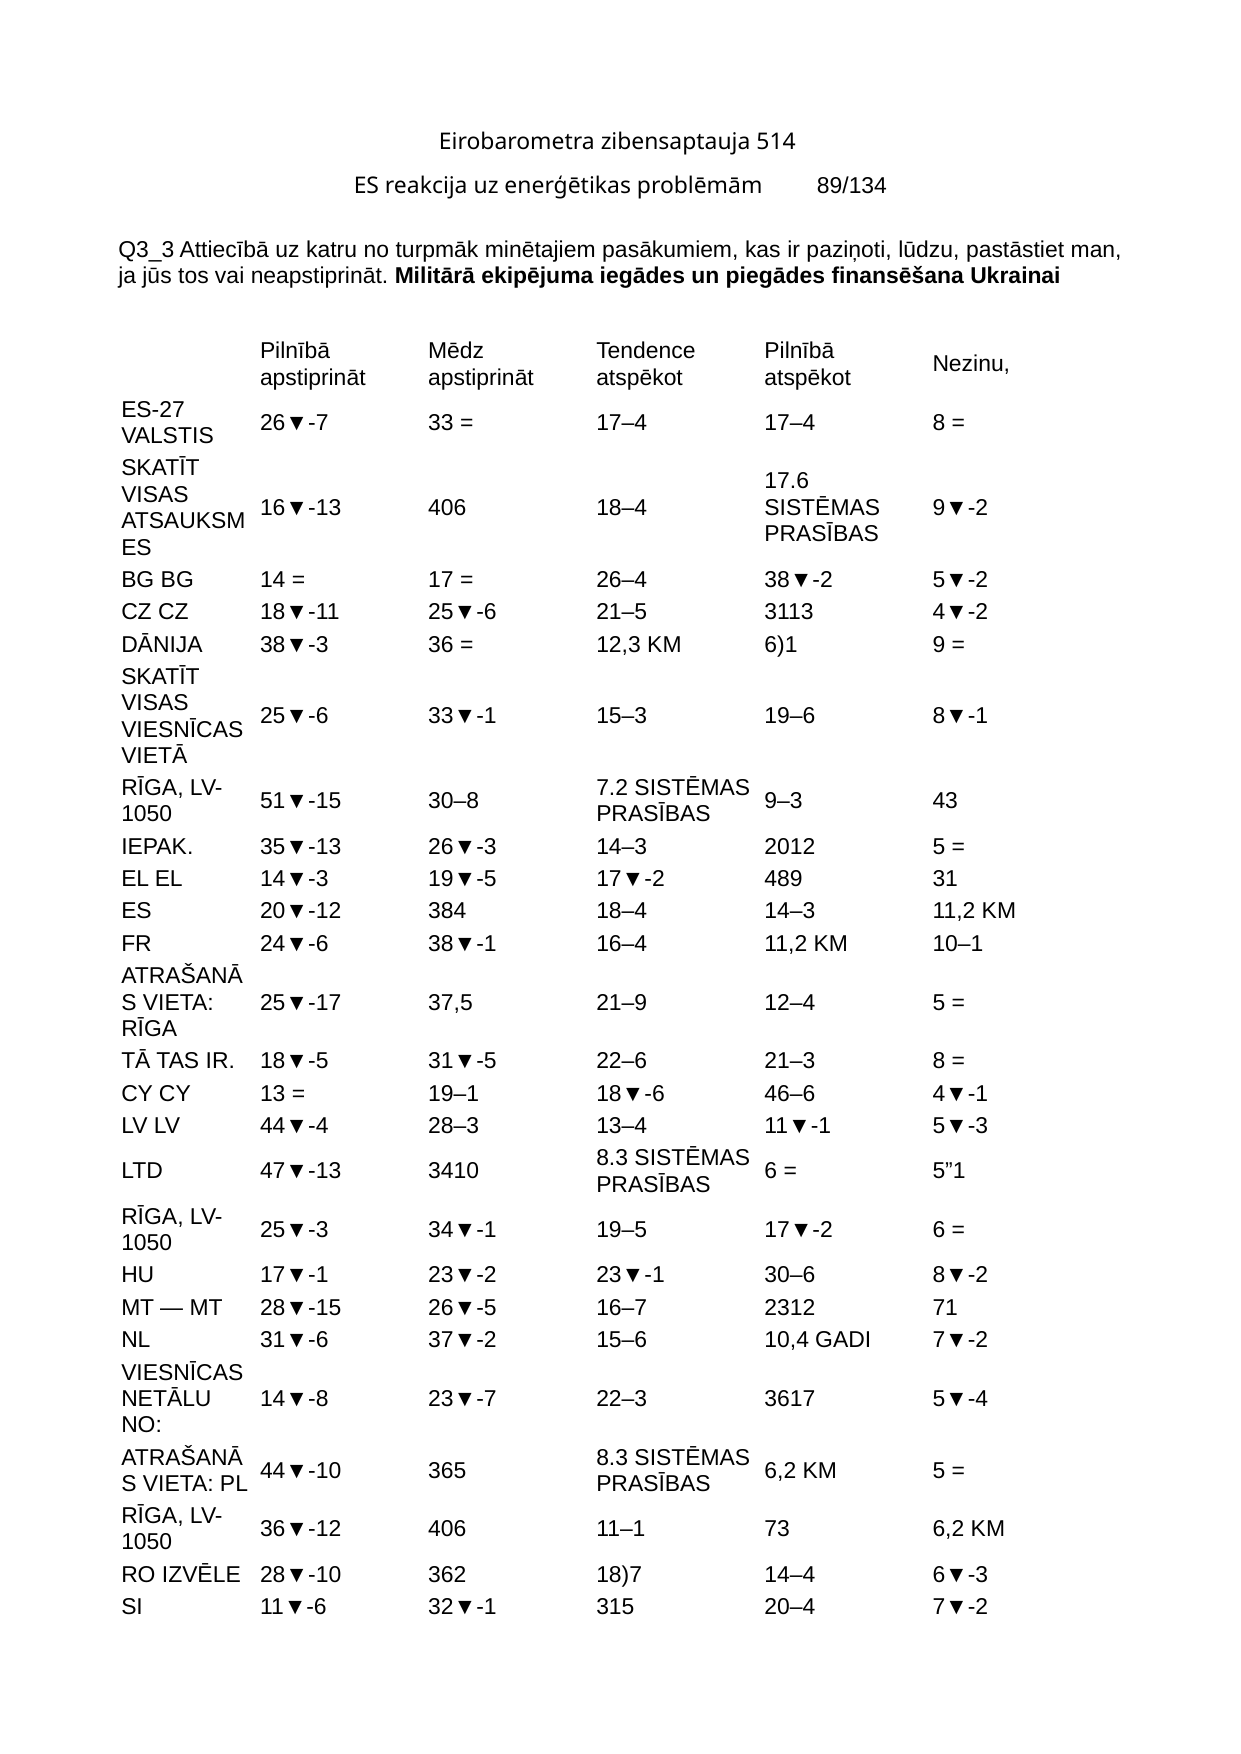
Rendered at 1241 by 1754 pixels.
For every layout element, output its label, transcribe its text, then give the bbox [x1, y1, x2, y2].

table_cell 25▼-17 [257, 959, 425, 1044]
table_cell 34▼-1 [425, 1200, 593, 1258]
table_cell 23▼-1 [593, 1259, 761, 1291]
table_cell TĀ TAS IR. [118, 1044, 257, 1077]
table_cell 15–6 [593, 1323, 761, 1356]
table_cell 4▼-1 [929, 1077, 1097, 1109]
table_cell 8 = [929, 393, 1097, 451]
table_cell FR [118, 927, 257, 959]
table_cell 5 = [929, 1441, 1097, 1499]
table_cell 17▼-2 [593, 862, 761, 894]
table_cell SKATĪT VISAS ATSAUKSMES [118, 451, 257, 563]
table_cell 30–6 [761, 1259, 929, 1291]
table_cell 37,5 [425, 959, 593, 1044]
table_cell 36 = [425, 628, 593, 660]
table_header [118, 334, 257, 393]
table_header Mēdz apstiprināt [425, 334, 593, 393]
table_cell 31▼-5 [425, 1044, 593, 1077]
table_cell 406 [425, 1499, 593, 1558]
table_cell 35▼-13 [257, 830, 425, 862]
table_cell 22–6 [593, 1044, 761, 1077]
table_cell RĪGA, LV-1050 [118, 1200, 257, 1258]
table_cell 20▼-12 [257, 895, 425, 927]
table_cell HU [118, 1259, 257, 1291]
table_cell ATRAŠANĀS VIETA: RĪGA [118, 959, 257, 1044]
table_cell SI [118, 1590, 257, 1622]
table_cell ES [118, 895, 257, 927]
table_cell 7▼-2 [929, 1590, 1097, 1622]
table_cell SKATĪT VISAS VIESNĪCAS VIETĀ [118, 660, 257, 771]
table_cell 16▼-13 [257, 451, 425, 563]
table_cell 26▼-7 [257, 393, 425, 451]
table_cell 6 = [929, 1200, 1097, 1258]
table_cell 8▼-1 [929, 660, 1097, 771]
table_cell 21–3 [761, 1044, 929, 1077]
table_cell 5▼-4 [929, 1356, 1097, 1441]
table_cell 8.3 SISTĒMAS PRASĪBAS [593, 1441, 761, 1499]
table_cell 46–6 [761, 1077, 929, 1109]
table_cell 26–4 [593, 563, 761, 595]
table_cell 9–3 [761, 771, 929, 830]
table_cell 11,2 KM [761, 927, 929, 959]
table_cell 489 [761, 862, 929, 894]
table_cell 6,2 KM [761, 1441, 929, 1499]
table_cell 11–1 [593, 1499, 761, 1558]
table_cell ES-27 VALSTIS [118, 393, 257, 451]
table_cell 11,2 KM [929, 895, 1097, 927]
table_cell 31▼-6 [257, 1323, 425, 1356]
table_cell 37▼-2 [425, 1323, 593, 1356]
table_cell 43 [929, 771, 1097, 830]
table_cell LV LV [118, 1109, 257, 1141]
table_cell 26▼-5 [425, 1291, 593, 1323]
table_cell 8 = [929, 1044, 1097, 1077]
table_cell 5 = [929, 830, 1097, 862]
table_cell ATRAŠANĀS VIETA: PL [118, 1441, 257, 1499]
table_cell 19▼-5 [425, 862, 593, 894]
table_cell 16–4 [593, 927, 761, 959]
table_cell 73 [761, 1499, 929, 1558]
text Q3_3 Attiecībā uz katru no turpmāk minētajiem pasākumiem, kas ir paziņoti, lūdzu, pastāstiet man, ja jūs tos vai neapstiprināt. Militārā ekipējuma iegādes un piegādes finansēšana Ukrainai [118, 236, 1122, 289]
table_cell 71 [929, 1291, 1097, 1323]
table_cell 47▼-13 [257, 1141, 425, 1200]
table_cell 12,3 KM [593, 628, 761, 660]
table_cell 5▼-3 [929, 1109, 1097, 1141]
table_cell 384 [425, 895, 593, 927]
table_cell 24▼-6 [257, 927, 425, 959]
table_cell 13 = [257, 1077, 425, 1109]
table_cell 6▼-3 [929, 1558, 1097, 1590]
table_cell 8.3 SISTĒMAS PRASĪBAS [593, 1141, 761, 1200]
table_cell 7▼-2 [929, 1323, 1097, 1356]
table_cell 15–3 [593, 660, 761, 771]
table_cell 23▼-2 [425, 1259, 593, 1291]
table_cell 18▼-11 [257, 595, 425, 627]
table_cell 30–8 [425, 771, 593, 830]
table_cell 10,4 GADI [761, 1323, 929, 1356]
table_cell 18▼-6 [593, 1077, 761, 1109]
table_cell 17▼-2 [761, 1200, 929, 1258]
table_cell 11▼-1 [761, 1109, 929, 1141]
table_cell MT — MT [118, 1291, 257, 1323]
table_cell BG BG [118, 563, 257, 595]
table_header Pilnībā apstiprināt [257, 334, 425, 393]
table_cell 13–4 [593, 1109, 761, 1141]
table_cell 14▼-3 [257, 862, 425, 894]
table_header Nezinu, [929, 334, 1097, 393]
table_cell 14–3 [761, 895, 929, 927]
table_cell RO IZVĒLE [118, 1558, 257, 1590]
table_cell 25▼-3 [257, 1200, 425, 1258]
table_cell 17.6 SISTĒMAS PRASĪBAS [761, 451, 929, 563]
table_cell CZ CZ [118, 595, 257, 627]
table_cell VIESNĪCAS NETĀLU NO: [118, 1356, 257, 1441]
table_cell 9▼-2 [929, 451, 1097, 563]
table_cell 406 [425, 451, 593, 563]
table_cell 12–4 [761, 959, 929, 1044]
table_cell 18)7 [593, 1558, 761, 1590]
table_cell NL [118, 1323, 257, 1356]
table_cell 9 = [929, 628, 1097, 660]
table_cell 18–4 [593, 895, 761, 927]
table_cell 32▼-1 [425, 1590, 593, 1622]
table_cell 14▼-8 [257, 1356, 425, 1441]
table_cell 7.2 SISTĒMAS PRASĪBAS [593, 771, 761, 830]
table_cell 5”1 [929, 1141, 1097, 1200]
table_cell 365 [425, 1441, 593, 1499]
table_cell 26▼-3 [425, 830, 593, 862]
table_cell 4▼-2 [929, 595, 1097, 627]
table_cell 14–4 [761, 1558, 929, 1590]
table_cell 28▼-10 [257, 1558, 425, 1590]
table_cell 17 = [425, 563, 593, 595]
table_cell 3617 [761, 1356, 929, 1441]
table_cell 44▼-4 [257, 1109, 425, 1141]
table_cell LTD [118, 1141, 257, 1200]
table_cell 20–4 [761, 1590, 929, 1622]
table_cell 5▼-2 [929, 563, 1097, 595]
table_cell 6,2 KM [929, 1499, 1097, 1558]
table_cell DĀNIJA [118, 628, 257, 660]
table_cell 8▼-2 [929, 1259, 1097, 1291]
table_cell 19–1 [425, 1077, 593, 1109]
table_cell 3113 [761, 595, 929, 627]
table_cell 362 [425, 1558, 593, 1590]
table_cell 28▼-15 [257, 1291, 425, 1323]
table_header Pilnībā atspēkot [761, 334, 929, 393]
table_cell 6)1 [761, 628, 929, 660]
table_cell 10–1 [929, 927, 1097, 959]
table_cell EL EL [118, 862, 257, 894]
table_cell 25▼-6 [425, 595, 593, 627]
table_cell 2012 [761, 830, 929, 862]
table_cell 14–3 [593, 830, 761, 862]
table_cell 18▼-5 [257, 1044, 425, 1077]
table_cell 21–5 [593, 595, 761, 627]
table_cell 21–9 [593, 959, 761, 1044]
table_cell 11▼-6 [257, 1590, 425, 1622]
table_cell IEPAK. [118, 830, 257, 862]
table_cell 22–3 [593, 1356, 761, 1441]
table_cell 38▼-1 [425, 927, 593, 959]
table_cell 16–7 [593, 1291, 761, 1323]
table_cell 19–5 [593, 1200, 761, 1258]
table_cell 19–6 [761, 660, 929, 771]
table_cell 33 = [425, 393, 593, 451]
table_cell 36▼-12 [257, 1499, 425, 1558]
table_cell 25▼-6 [257, 660, 425, 771]
table_cell 6 = [761, 1141, 929, 1200]
table_cell 51▼-15 [257, 771, 425, 830]
table_cell 315 [593, 1590, 761, 1622]
table_cell 38▼-3 [257, 628, 425, 660]
table_cell RĪGA, LV-1050 [118, 771, 257, 830]
table_cell 5 = [929, 959, 1097, 1044]
table_cell 23▼-7 [425, 1356, 593, 1441]
table_cell 3410 [425, 1141, 593, 1200]
table_cell 33▼-1 [425, 660, 593, 771]
table_cell 38▼-2 [761, 563, 929, 595]
table_cell 28–3 [425, 1109, 593, 1141]
table_cell 31 [929, 862, 1097, 894]
table_cell 44▼-10 [257, 1441, 425, 1499]
table_cell 14 = [257, 563, 425, 595]
table_cell 18–4 [593, 451, 761, 563]
table_cell CY CY [118, 1077, 257, 1109]
table_cell 17–4 [593, 393, 761, 451]
table_cell RĪGA, LV-1050 [118, 1499, 257, 1558]
table_cell 17–4 [761, 393, 929, 451]
table_cell 2312 [761, 1291, 929, 1323]
table_header Tendence atspēkot [593, 334, 761, 393]
table_cell 17▼-1 [257, 1259, 425, 1291]
